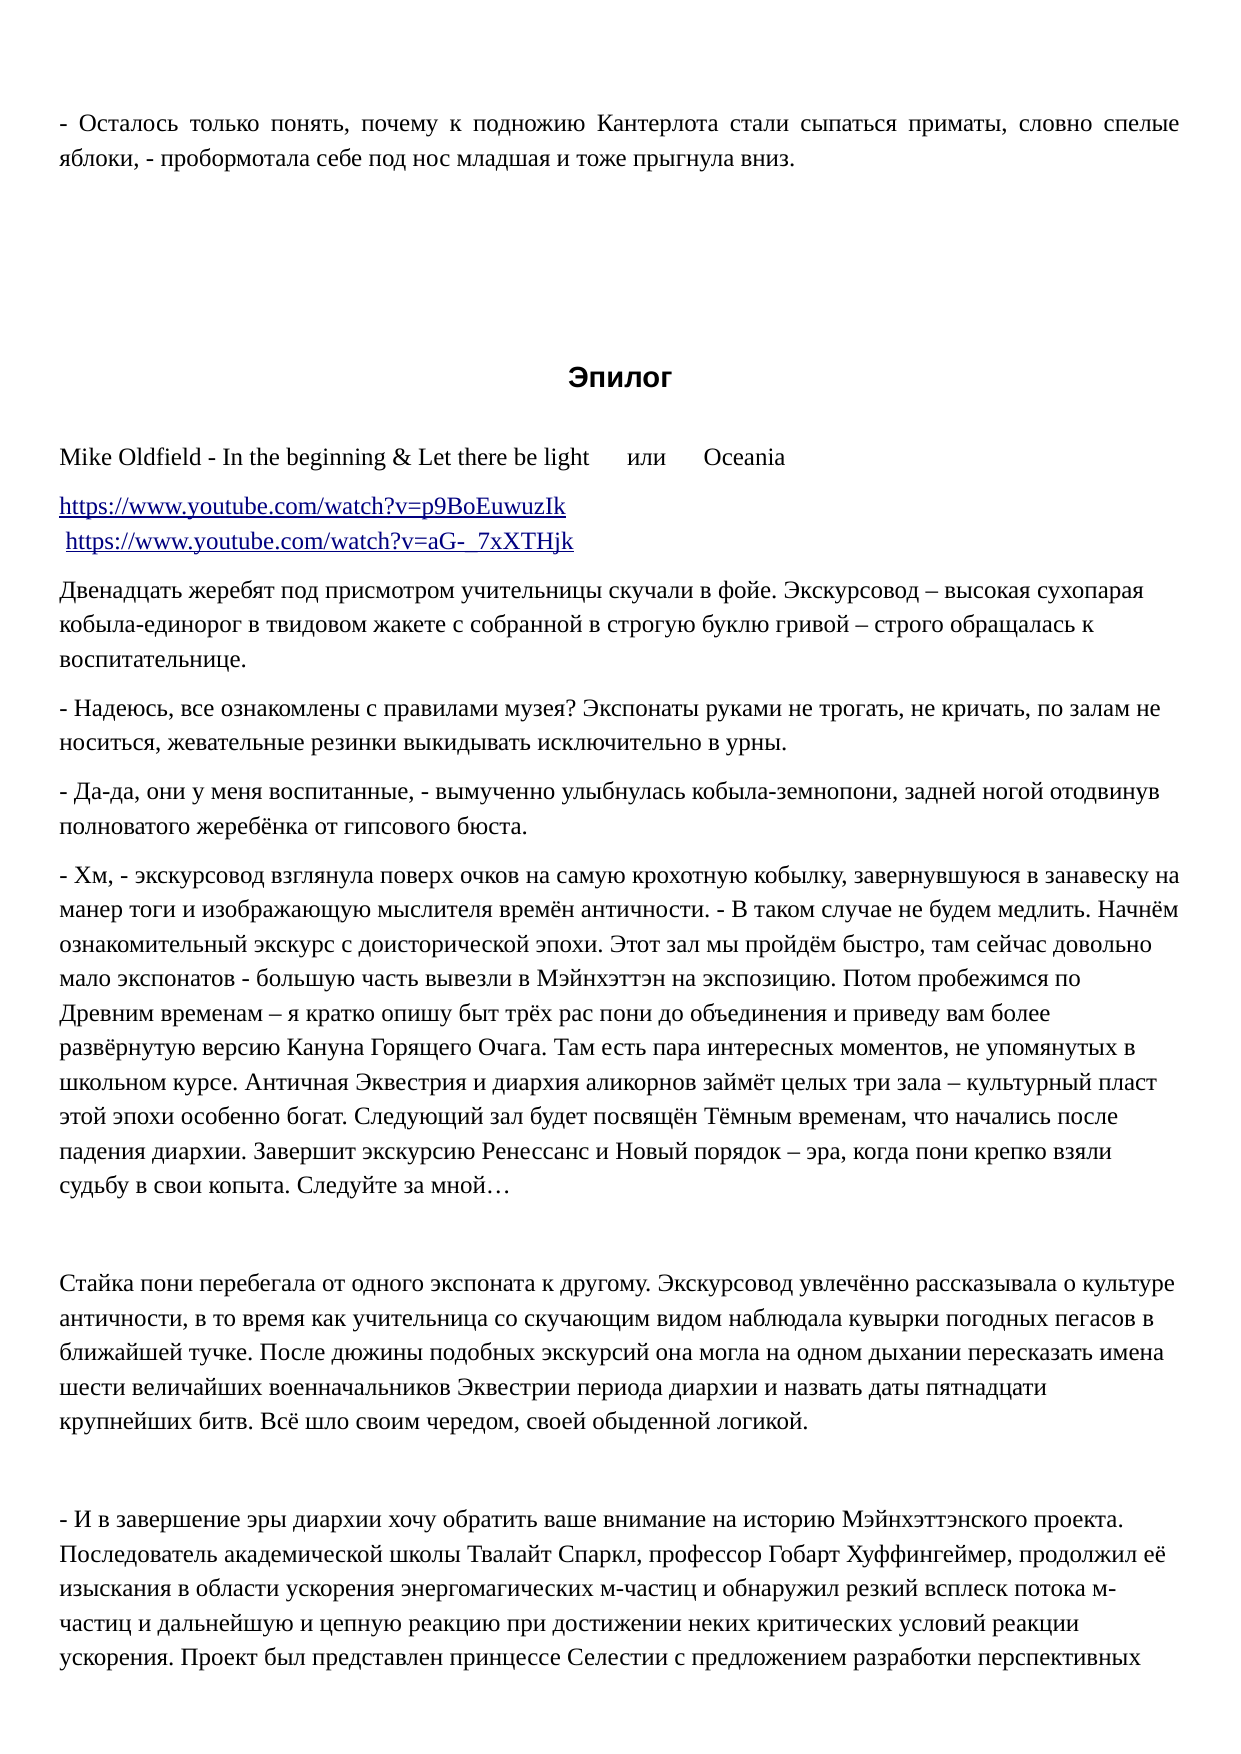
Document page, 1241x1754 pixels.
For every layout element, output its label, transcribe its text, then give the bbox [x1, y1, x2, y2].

text - Да-да, они у меня воспитанные, - вымученно улыбнулась кобыла-земнопони, задней ногой отодвинув полноватого жеребёнка от гипсового бюста. [59, 776, 1181, 840]
subtitle Эпилог [59, 360, 1181, 393]
text - И в завершение эры диархии хочу обратить ваше внимание на историю Мэйнхэттэнского проекта. Последователь академической школы Твалайт Спаркл, профессор Гобарт Хуффингеймер, продолжил её изыскания в области ускорения энергомагических м-частиц и обнаружил резкий всплеск потока м-частиц и дальнейшую и цепную реакцию при достижении неких критических условий реакции ускорения. Проект был представлен принцессе Селестии с предложением разработки перспективных [59, 1504, 1181, 1671]
text - Осталось только понять, почему к подножию Кантерлота стали сыпаться приматы, словно спелые яблоки, - пробормотала себе под нос младшая и тоже прыгнула вниз. [59, 108, 1181, 171]
text Стайка пони перебегала от одного экспоната к другому. Экскурсовод увлечённо рассказывала о культуре античности, в то время как учительница со скучающим видом наблюдала кувырки погодных пегасов в ближайшей тучке. После дюжины подобных экскурсий она могла на одном дыхании пересказать имена шести величайших военначальников Эквестрии периода диархии и назвать даты пятнадцати крупнейших битв. Всё шло своим чередом, своей обыденной логикой. [59, 1268, 1181, 1435]
text - Хм, - экскурсовод взглянула поверх очков на самую крохотную кобылку, завернувшуюся в занавеску на манер тоги и изображающую мыслителя времён античности. - В таком случае не будем медлить. Начнём ознакомительный экскурс с доисторической эпохи. Этот зал мы пройдём быстро, там сейчас довольно мало экспонатов - большую часть вывезли в Мэйнхэттэн на экспозицию. Потом пробежимся по Древним временам – я кратко опишу быт трёх рас пони до объединения и приведу вам более развёрнутую версию Кануна Горящего Очага. Там есть пара интересных моментов, не упомянутых в школьном курсе. Античная Эквестрия и диархия аликорнов займёт целых три зала – культурный пласт этой эпохи особенно богат. Следующий зал будет посвящён Тёмным временам, что начались после падения диархии. Завершит экскурсию Ренессанс и Новый порядок – эра, когда пони крепко взяли судьбу в свои копыта. Следуйте за мной… [59, 860, 1181, 1199]
text https://www.youtube.com/watch?v=p9BoEuwuzIk https://www.youtube.com/watch?v=aG-_7xXTHjk [59, 491, 1181, 554]
text Mike Oldfield - In the beginning & Let there be light или Oceania [59, 442, 1181, 471]
text - Надеюсь, все ознакомлены с правилами музея? Экспонаты руками не трогать, не кричать, по залам не носиться, жевательные резинки выкидывать исключительно в урны. [59, 693, 1181, 756]
text Двенадцать жеребят под присмотром учительницы скучали в фойе. Экскурсовод – высокая сухопарая кобыла-единорог в твидовом жакете c собранной в строгую буклю гривой – строго обращалась к воспитательнице. [59, 575, 1181, 673]
